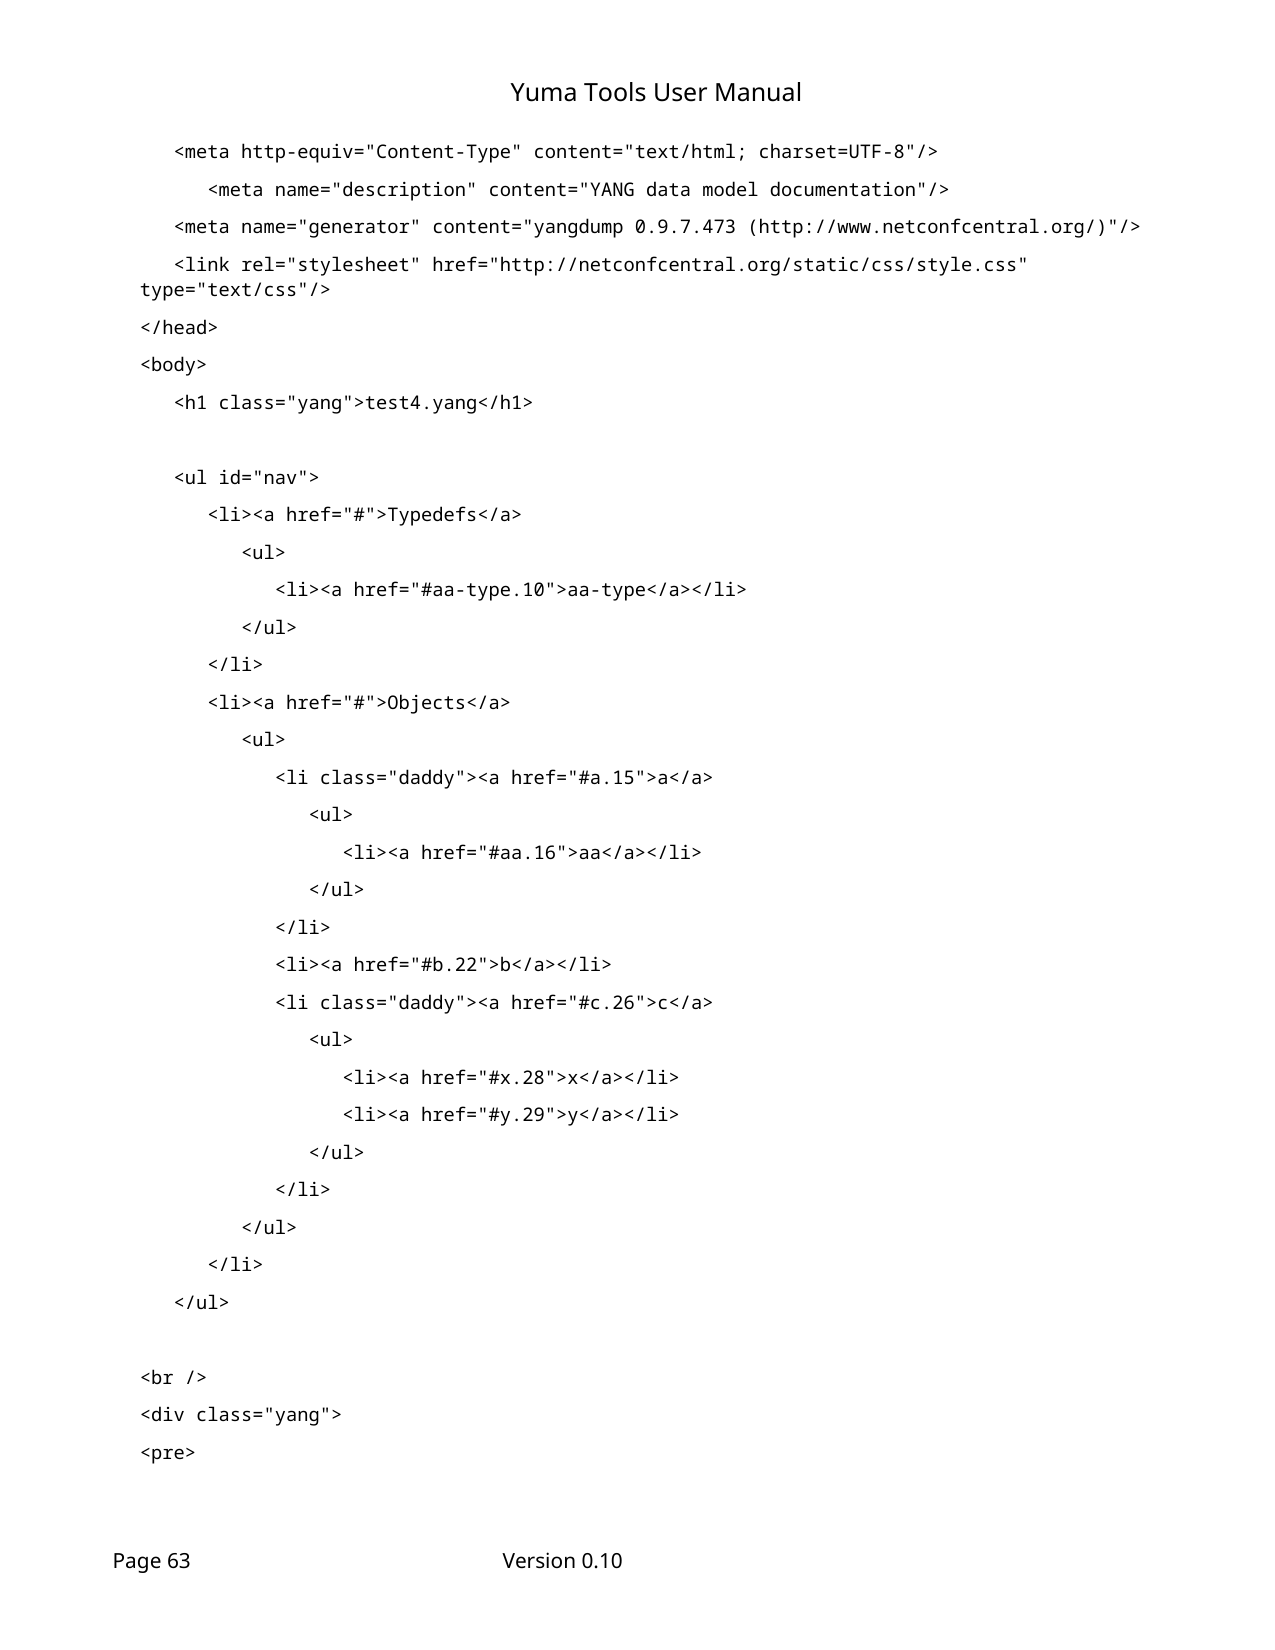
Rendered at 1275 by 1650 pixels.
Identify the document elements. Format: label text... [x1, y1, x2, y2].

text <li><a href="#b.22">b</a></li> [139, 952, 1200, 977]
text </li> [139, 914, 1200, 939]
text <li><a href="#x.28">x</a></li> [139, 1064, 1200, 1089]
text <meta http-equiv="Content-Type" content="text/html; charset=UTF-8"/> [139, 138, 1200, 164]
text <li><a href="#aa.16">aa</a></li> [139, 839, 1200, 864]
text </head> [139, 314, 1200, 339]
text <ul id="nav"> [139, 464, 1200, 489]
text </li> [139, 1177, 1200, 1202]
text </li> [139, 1252, 1200, 1277]
text <pre> [139, 1439, 1200, 1464]
text </ul> [139, 877, 1200, 902]
text </ul> [139, 1289, 1200, 1314]
text <div class="yang"> [139, 1402, 1200, 1427]
text <ul> [139, 802, 1200, 827]
text <ul> [139, 1027, 1200, 1052]
text </ul> [139, 1214, 1200, 1239]
text <h1 class="yang">test4.yang</h1> [139, 389, 1200, 414]
text <body> [139, 352, 1200, 377]
text </ul> [139, 1139, 1200, 1164]
text <li class="daddy"><a href="#c.26">c</a> [139, 989, 1200, 1014]
text <li><a href="#aa-type.10">aa-type</a></li> [139, 577, 1200, 602]
text <ul> [139, 539, 1200, 564]
text <li><a href="#">Typedefs</a> [139, 502, 1200, 527]
text <ul> [139, 727, 1200, 752]
text <br /> [139, 1364, 1200, 1389]
text <meta name="description" content="YANG data model documentation"/> [139, 176, 1200, 202]
text <li><a href="#y.29">y</a></li> [139, 1102, 1200, 1127]
text <li><a href="#">Objects</a> [139, 689, 1200, 714]
text <li class="daddy"><a href="#a.15">a</a> [139, 764, 1200, 789]
text <meta name="generator" content="yangdump 0.9.7.473 (http://www.netconfcentral.org/)"/> [139, 213, 1200, 239]
text </li> [139, 652, 1200, 677]
text </ul> [139, 614, 1200, 639]
text <link rel="stylesheet" href="http://netconfcentral.org/static/css/style.css" type="text/css"/> [139, 251, 1200, 302]
